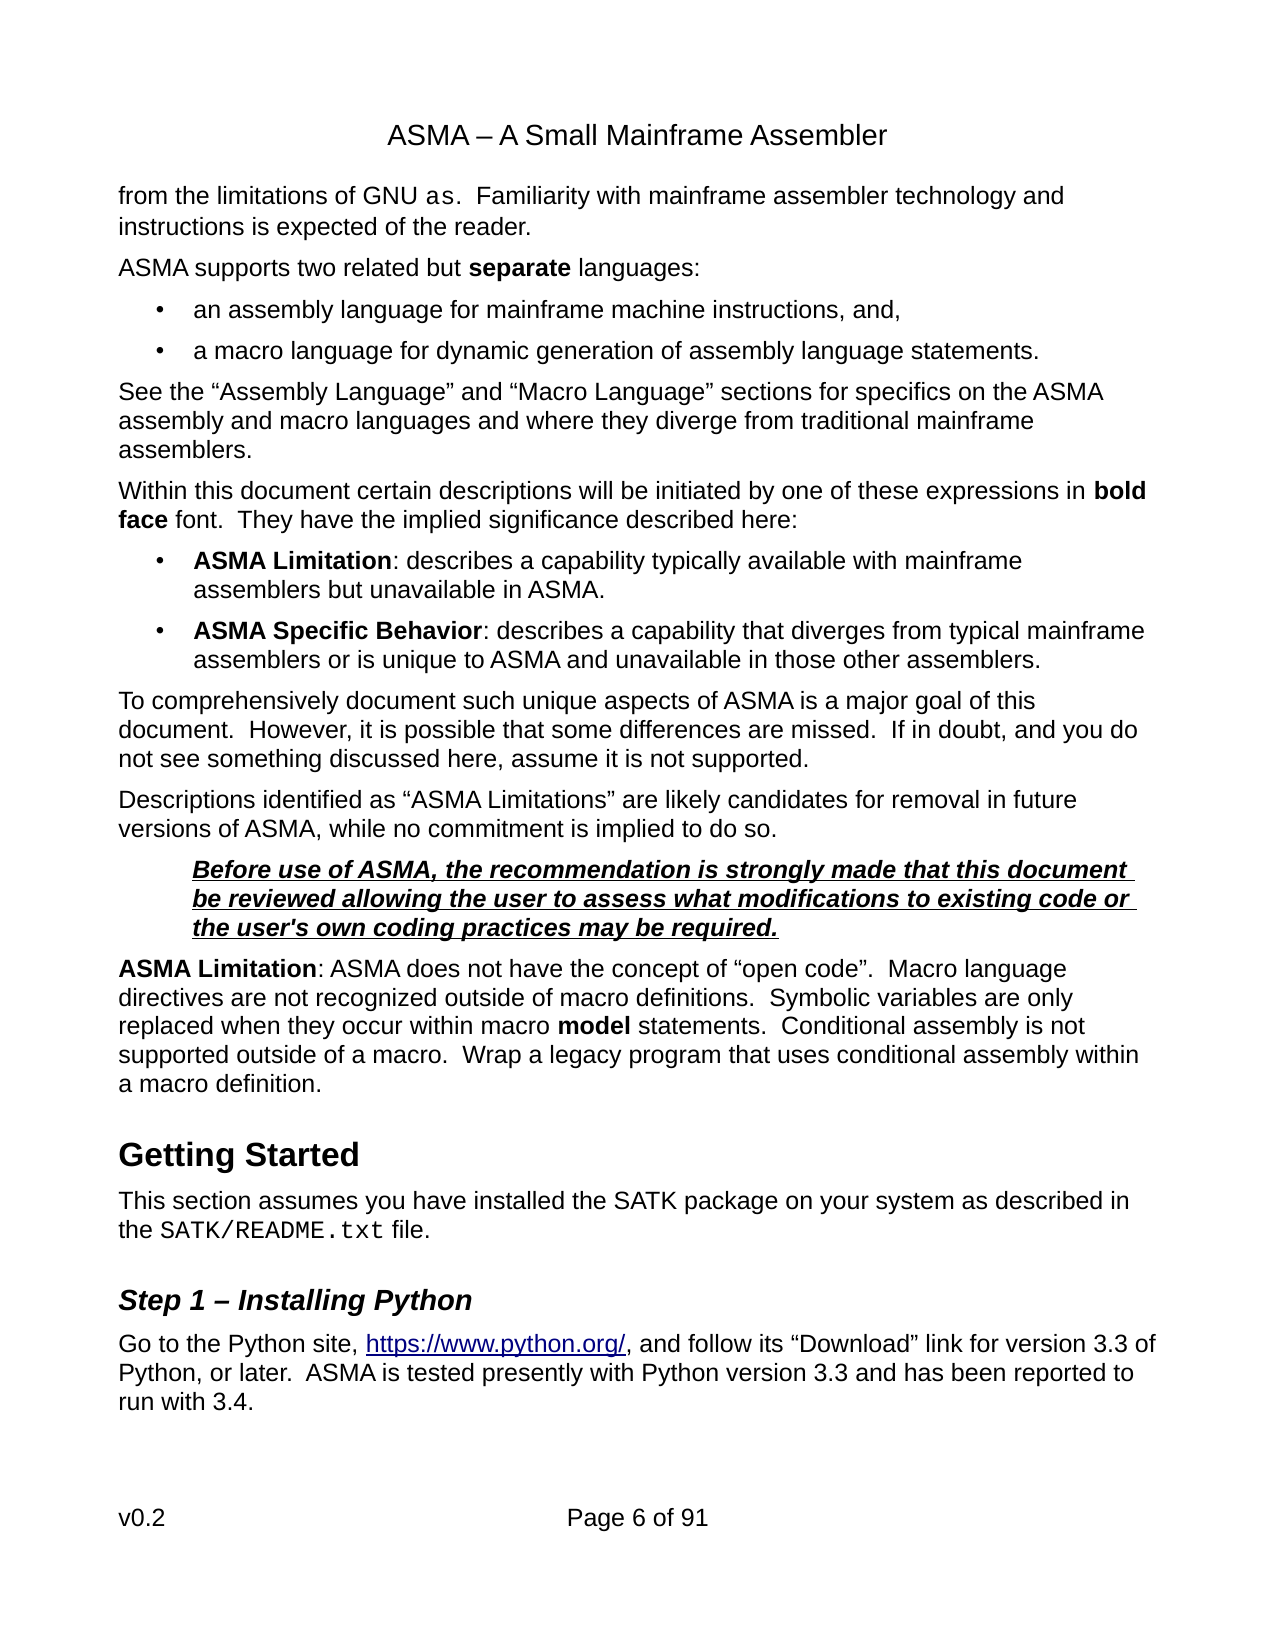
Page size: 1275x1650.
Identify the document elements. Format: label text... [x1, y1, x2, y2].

text To comprehensively document such unique aspects of ASMA is a major goal of this document. However, it is possible that some differences are missed. If in doubt, and you do not see something discussed here, assume it is not supported. [118, 686, 1157, 772]
text Go to the Python site, https://www.python.org/, and follow its “Download” link for version 3.3 of Python, or later. ASMA is tested presently with Python version 3.3 and has been reported to run with 3.4. [118, 1329, 1157, 1416]
text Descriptions identified as “ASMA Limitations” are likely candidates for removal in future versions of ASMA, while no commitment is implied to do so. [118, 785, 1157, 842]
list an assembly language for mainframe machine instructions, and, [156, 294, 1157, 323]
list ASMA Specific Behavior: describes a capability that diverges from typical mainframe assemblers or is unique to ASMA and unavailable in those other assemblers. [156, 616, 1157, 674]
text ASMA supports two related but separate languages: [118, 253, 1157, 282]
text Within this document certain descriptions will be initiated by one of these expressions in bold face font. They have the implied significance described here: [118, 476, 1157, 533]
text from the limitations of GNU as. Familiarity with mainframe assembler technology and instructions is expected of the reader. [118, 181, 1157, 241]
list ASMA Limitation: describes a capability typically available with mainframe assemblers but unavailable in ASMA. [156, 546, 1157, 604]
subtitle Getting Started [118, 1135, 1157, 1174]
text ASMA Limitation: ASMA does not have the concept of “open code”. Macro language directives are not recognized outside of macro definitions. Symbolic variables are only replaced when they occur within macro model statements. Conditional assembly is not supported outside of a macro. Wrap a legacy program that uses conditional assembly within a macro definition. [118, 954, 1157, 1097]
text Before use of ASMA, the recommendation is strongly made that this document be reviewed allowing the user to assess what modifications to existing code or the user's own coding practices may be required. [192, 855, 1157, 941]
text This section assumes you have installed the SATK package on your system as described in the SATK/README.txt file. [118, 1186, 1157, 1246]
text See the “Assembly Language” and “Macro Language” sections for specifics on the ASMA assembly and macro languages and where they diverge from traditional mainframe assemblers. [118, 377, 1157, 463]
list a macro language for dynamic generation of assembly language statements. [156, 336, 1157, 365]
subtitle Step 1 – Installing Python [118, 1283, 1157, 1317]
